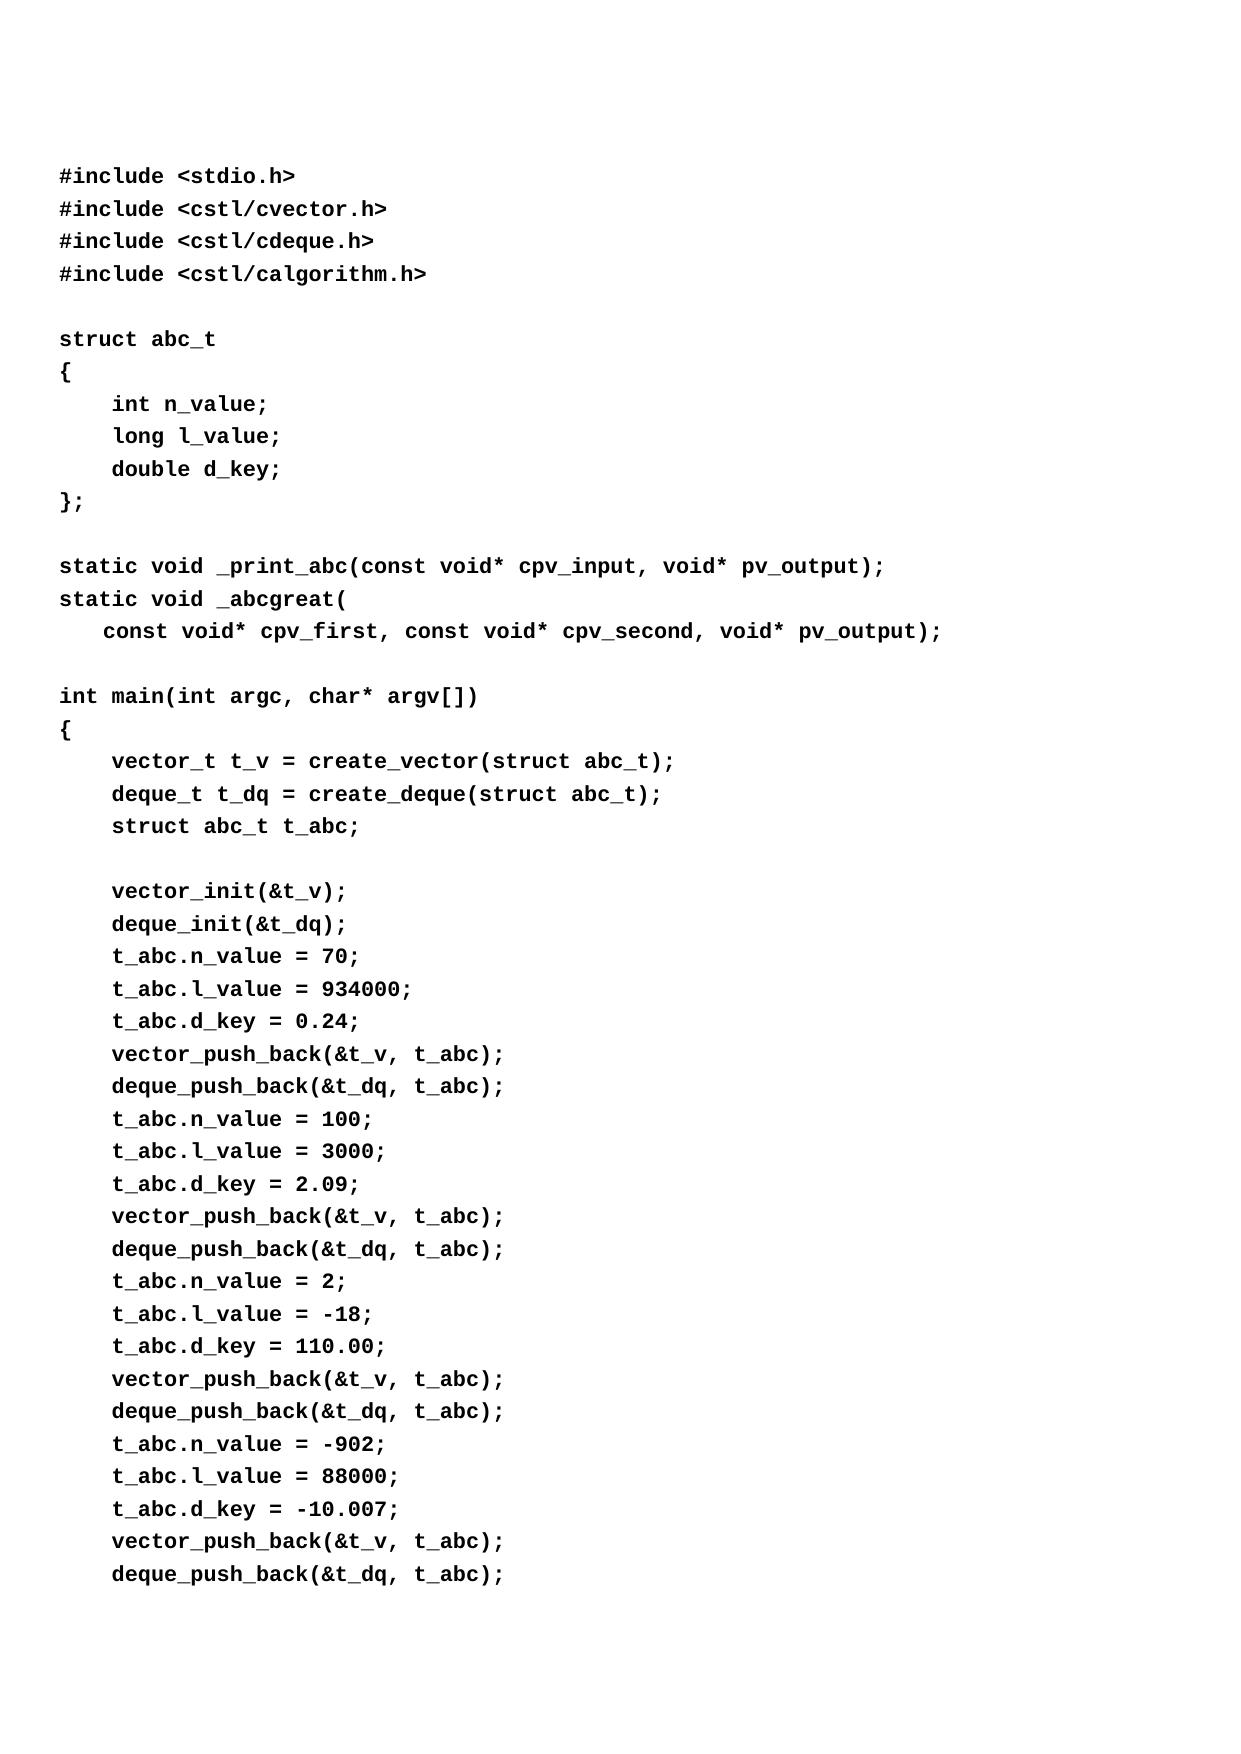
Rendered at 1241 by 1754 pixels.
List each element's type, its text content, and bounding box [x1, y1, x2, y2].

text int n_value; [59, 389, 1181, 422]
text vector_push_back(&t_v, t_abc); [59, 1202, 1181, 1234]
text vector_push_back(&t_v, t_abc); [59, 1527, 1181, 1559]
text double d_key; [59, 454, 1181, 487]
text t_abc.d_key = 2.09; [59, 1169, 1181, 1202]
text t_abc.l_value = 88000; [59, 1462, 1181, 1494]
text deque_push_back(&t_dq, t_abc); [59, 1397, 1181, 1429]
text deque_init(&t_dq); [59, 909, 1181, 942]
text #include <cstl/cvector.h> [59, 194, 1181, 227]
text long l_value; [59, 422, 1181, 454]
text t_abc.n_value = -902; [59, 1429, 1181, 1462]
text t_abc.l_value = -18; [59, 1299, 1181, 1332]
text deque_push_back(&t_dq, t_abc); [59, 1234, 1181, 1267]
text static void _print_abc(const void* cpv_input, void* pv_output); [59, 552, 1181, 584]
text vector_t t_v = create_vector(struct abc_t); [59, 747, 1181, 779]
text t_abc.d_key = 110.00; [59, 1332, 1181, 1364]
text t_abc.l_value = 3000; [59, 1137, 1181, 1169]
text static void _abcgreat( [59, 584, 1181, 617]
text t_abc.l_value = 934000; [59, 974, 1181, 1007]
text deque_t t_dq = create_deque(struct abc_t); [59, 779, 1181, 812]
text { [59, 714, 1181, 747]
text t_abc.d_key = 0.24; [59, 1007, 1181, 1039]
text #include <cstl/calgorithm.h> [59, 259, 1181, 292]
text { [59, 357, 1181, 389]
text vector_init(&t_v); [59, 877, 1181, 909]
text }; [59, 487, 1181, 519]
text t_abc.n_value = 70; [59, 942, 1181, 974]
text #include <stdio.h> [59, 162, 1181, 194]
text const void* cpv_first, const void* cpv_second, void* pv_output); [59, 617, 1181, 649]
text t_abc.n_value = 2; [59, 1267, 1181, 1299]
text vector_push_back(&t_v, t_abc); [59, 1364, 1181, 1397]
text #include <cstl/cdeque.h> [59, 227, 1181, 259]
text t_abc.n_value = 100; [59, 1104, 1181, 1137]
text int main(int argc, char* argv[]) [59, 682, 1181, 714]
text vector_push_back(&t_v, t_abc); [59, 1039, 1181, 1072]
text struct abc_t t_abc; [59, 812, 1181, 844]
text struct abc_t [59, 324, 1181, 357]
text deque_push_back(&t_dq, t_abc); [59, 1072, 1181, 1104]
text deque_push_back(&t_dq, t_abc); [59, 1559, 1181, 1592]
text t_abc.d_key = -10.007; [59, 1494, 1181, 1527]
